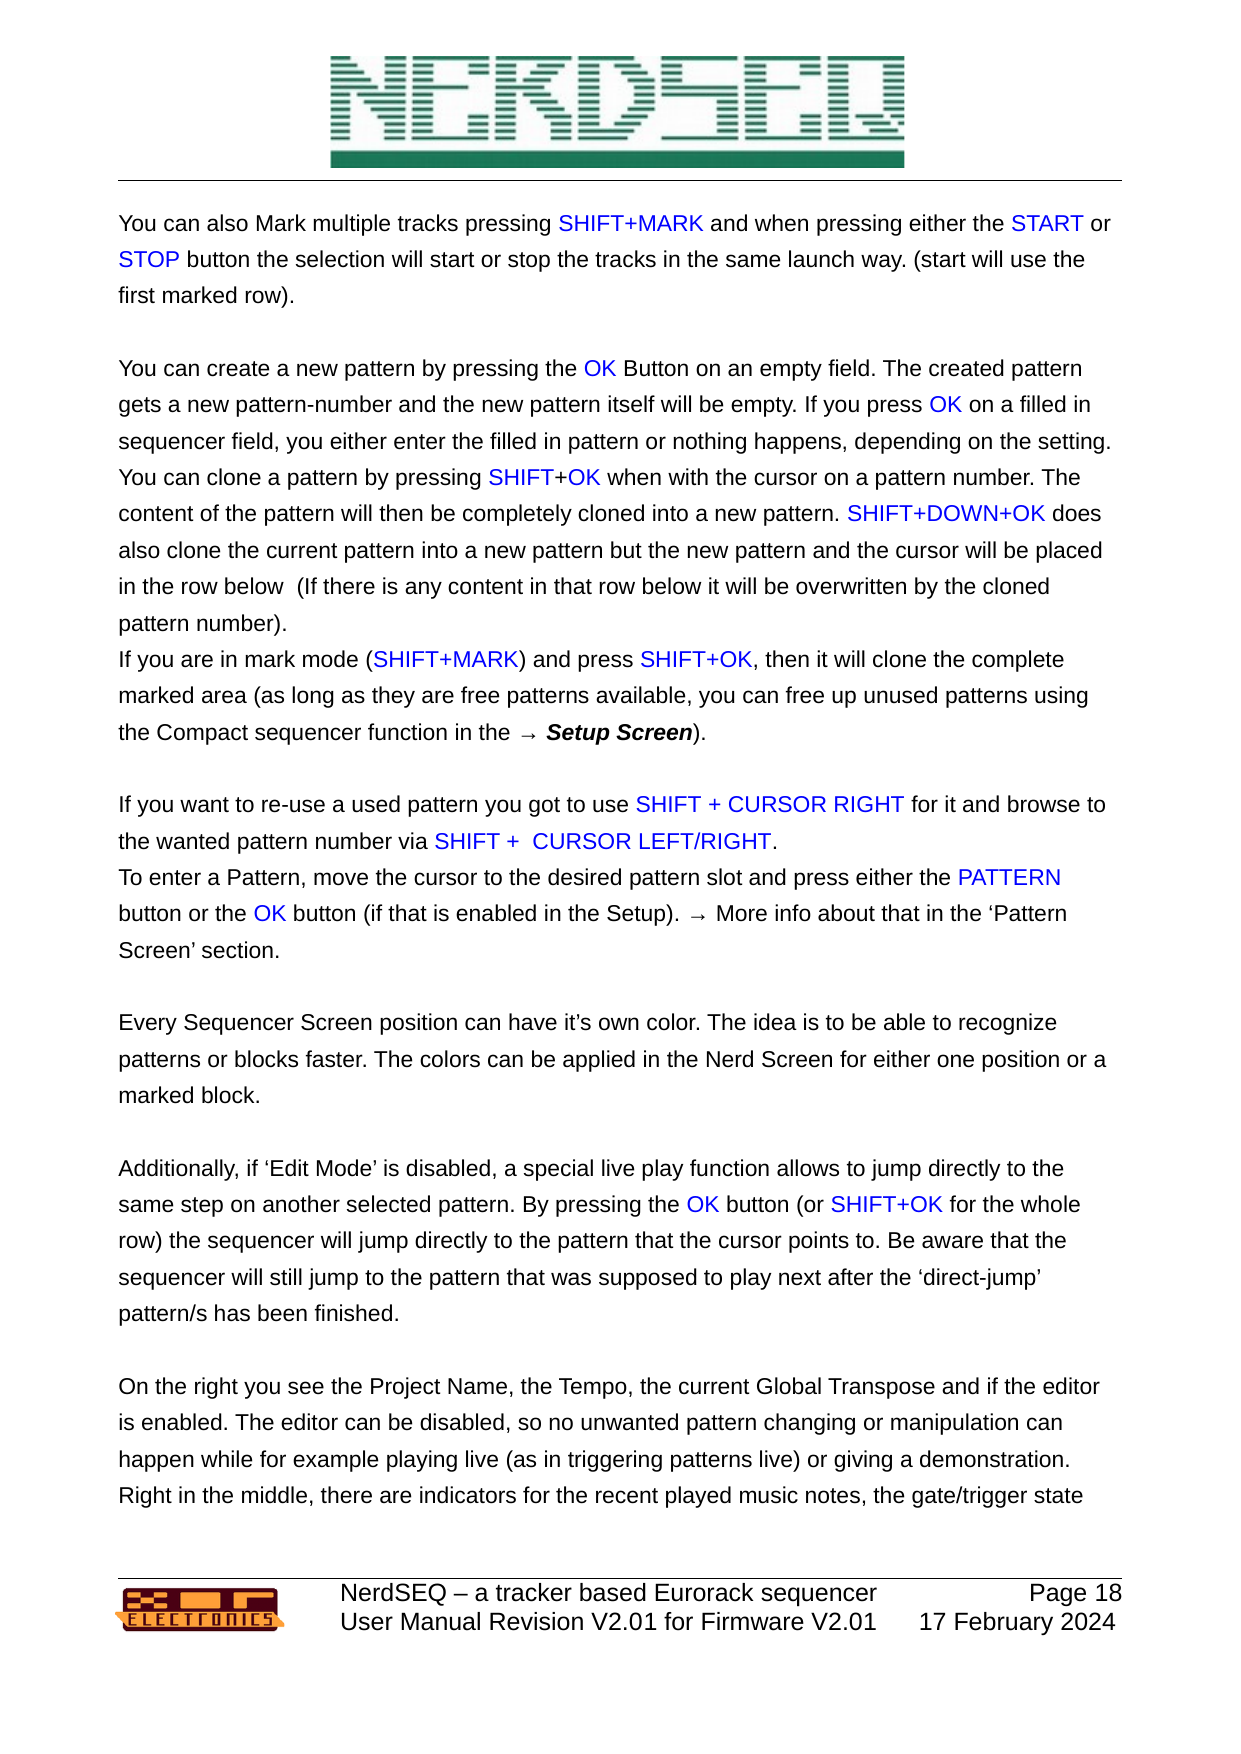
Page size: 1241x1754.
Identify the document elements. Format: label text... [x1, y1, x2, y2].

text On the right you see the Project Name, the Tempo, the current Global Transpose and if the editor is enabled. The editor can be disabled, so no unwanted pattern changing or manipulation can happen while for example playing live (as in triggering patterns live) or giving a demonstration. Right in the middle, there are indicators for the recent played music notes, the gate/trigger state [118, 1373, 1122, 1508]
text You can also Mark multiple tracks pressing SHIFT+MARK and when pressing either the START or STOP button the selection will start or stop the tracks in the same launch way. (start will use the first marked row). [118, 209, 1122, 309]
text If you are in mark mode (SHIFT+MARK) and press SHIFT+OK, then it will clone the complete marked area (as long as they are free patterns available, you can free up unused patterns using the Compact sequencer function in the → Setup Screen). [118, 646, 1122, 745]
picture [115, 1584, 285, 1634]
picture [330, 56, 905, 168]
text To enter a Pattern, move the cursor to the desired pattern slot and press either the PATTERN button or the OK button (if that is enabled in the Setup). → More info about that in the ‘Pattern Screen’ section. [118, 864, 1122, 963]
text Every Sequencer Screen position can have it’s own color. The idea is to be able to recognize patterns or blocks faster. The colors can be applied in the Nerd Screen for either one position or a marked block. [118, 1009, 1122, 1108]
text Additionally, if ‘Edit Mode’ is disabled, a special live play function allows to jump directly to the same step on another selected pattern. By pressing the OK button (or SHIFT+OK for the whole row) the sequencer will jump directly to the pattern that the cursor points to. Be aware that the sequencer will still jump to the pattern that was supposed to play next after the ‘direct-jump’ pattern/s has been finished. [118, 1155, 1122, 1327]
text You can create a new pattern by pressing the OK Button on an empty field. The created pattern gets a new pattern-number and the new pattern itself will be empty. If you press OK on a filled in sequencer field, you either enter the filled in pattern or nothing happens, depending on the setting. You can clone a pattern by pressing SHIFT+OK when with the cursor on a pattern number. The content of the pattern will then be completely cloned into a new pattern. SHIFT+DOWN+OK does also clone the current pattern into a new pattern but the new pattern and the cursor will be placed in the row below (If there is any content in that row below it will be overwritten by the cloned pattern number). [118, 355, 1122, 636]
text If you want to re-use a used pattern you got to use SHIFT + CURSOR RIGHT for it and browse to the wanted pattern number via SHIFT + CURSOR LEFT/RIGHT. [118, 791, 1122, 854]
